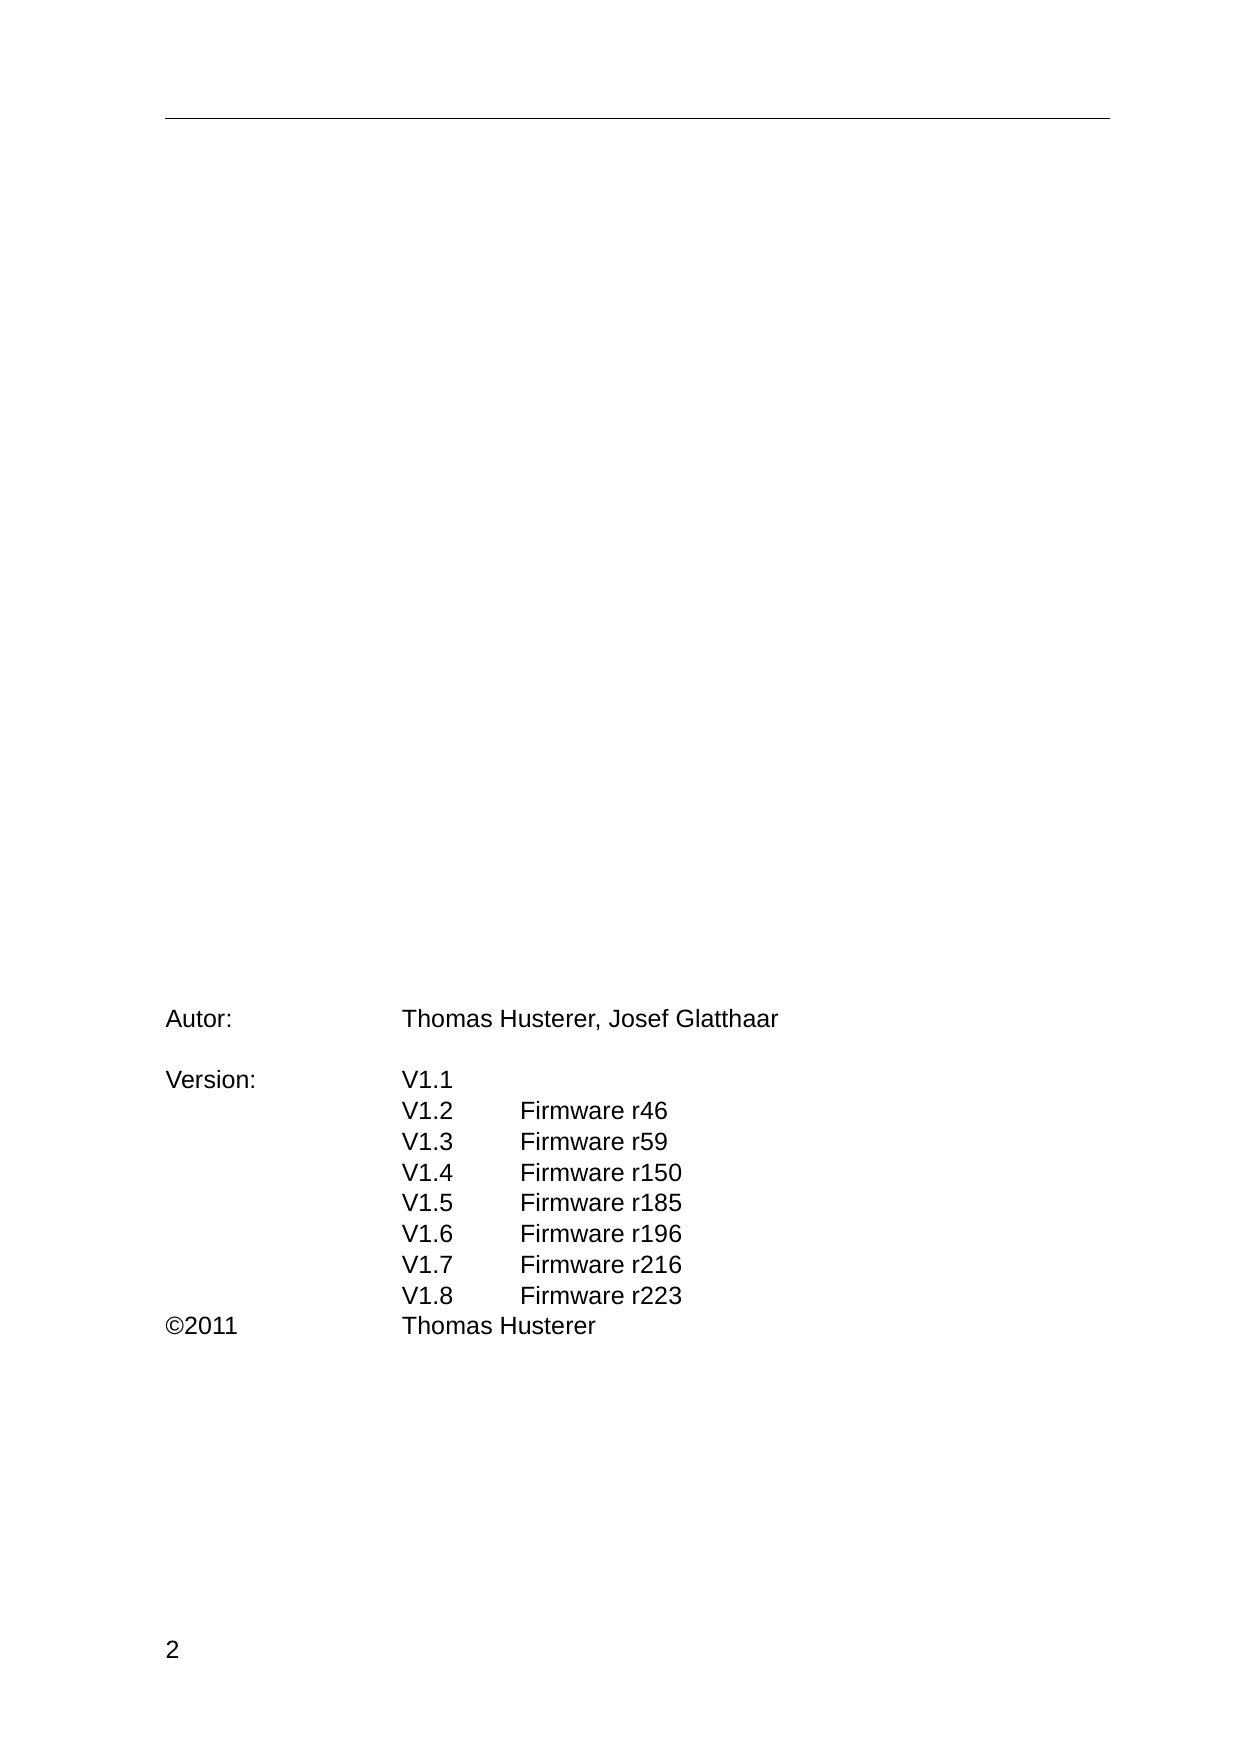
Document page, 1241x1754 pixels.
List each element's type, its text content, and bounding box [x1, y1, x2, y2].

text V1.3 Firmware r59 [165, 1128, 1110, 1156]
text V1.4 Firmware r150 [165, 1159, 1110, 1187]
text V1.7 Firmware r216 [165, 1251, 1110, 1279]
text Autor: Thomas Husterer, Josef Glatthaar [165, 1005, 1110, 1033]
text V1.6 Firmware r196 [165, 1220, 1110, 1248]
text V1.5 Firmware r185 [165, 1189, 1110, 1217]
text V1.8 Firmware r223 [165, 1282, 1110, 1309]
text V1.2 Firmware r46 [165, 1097, 1110, 1125]
text ©2011 Thomas Husterer [165, 1312, 1110, 1340]
text Version: V1.1 [165, 1066, 1110, 1094]
